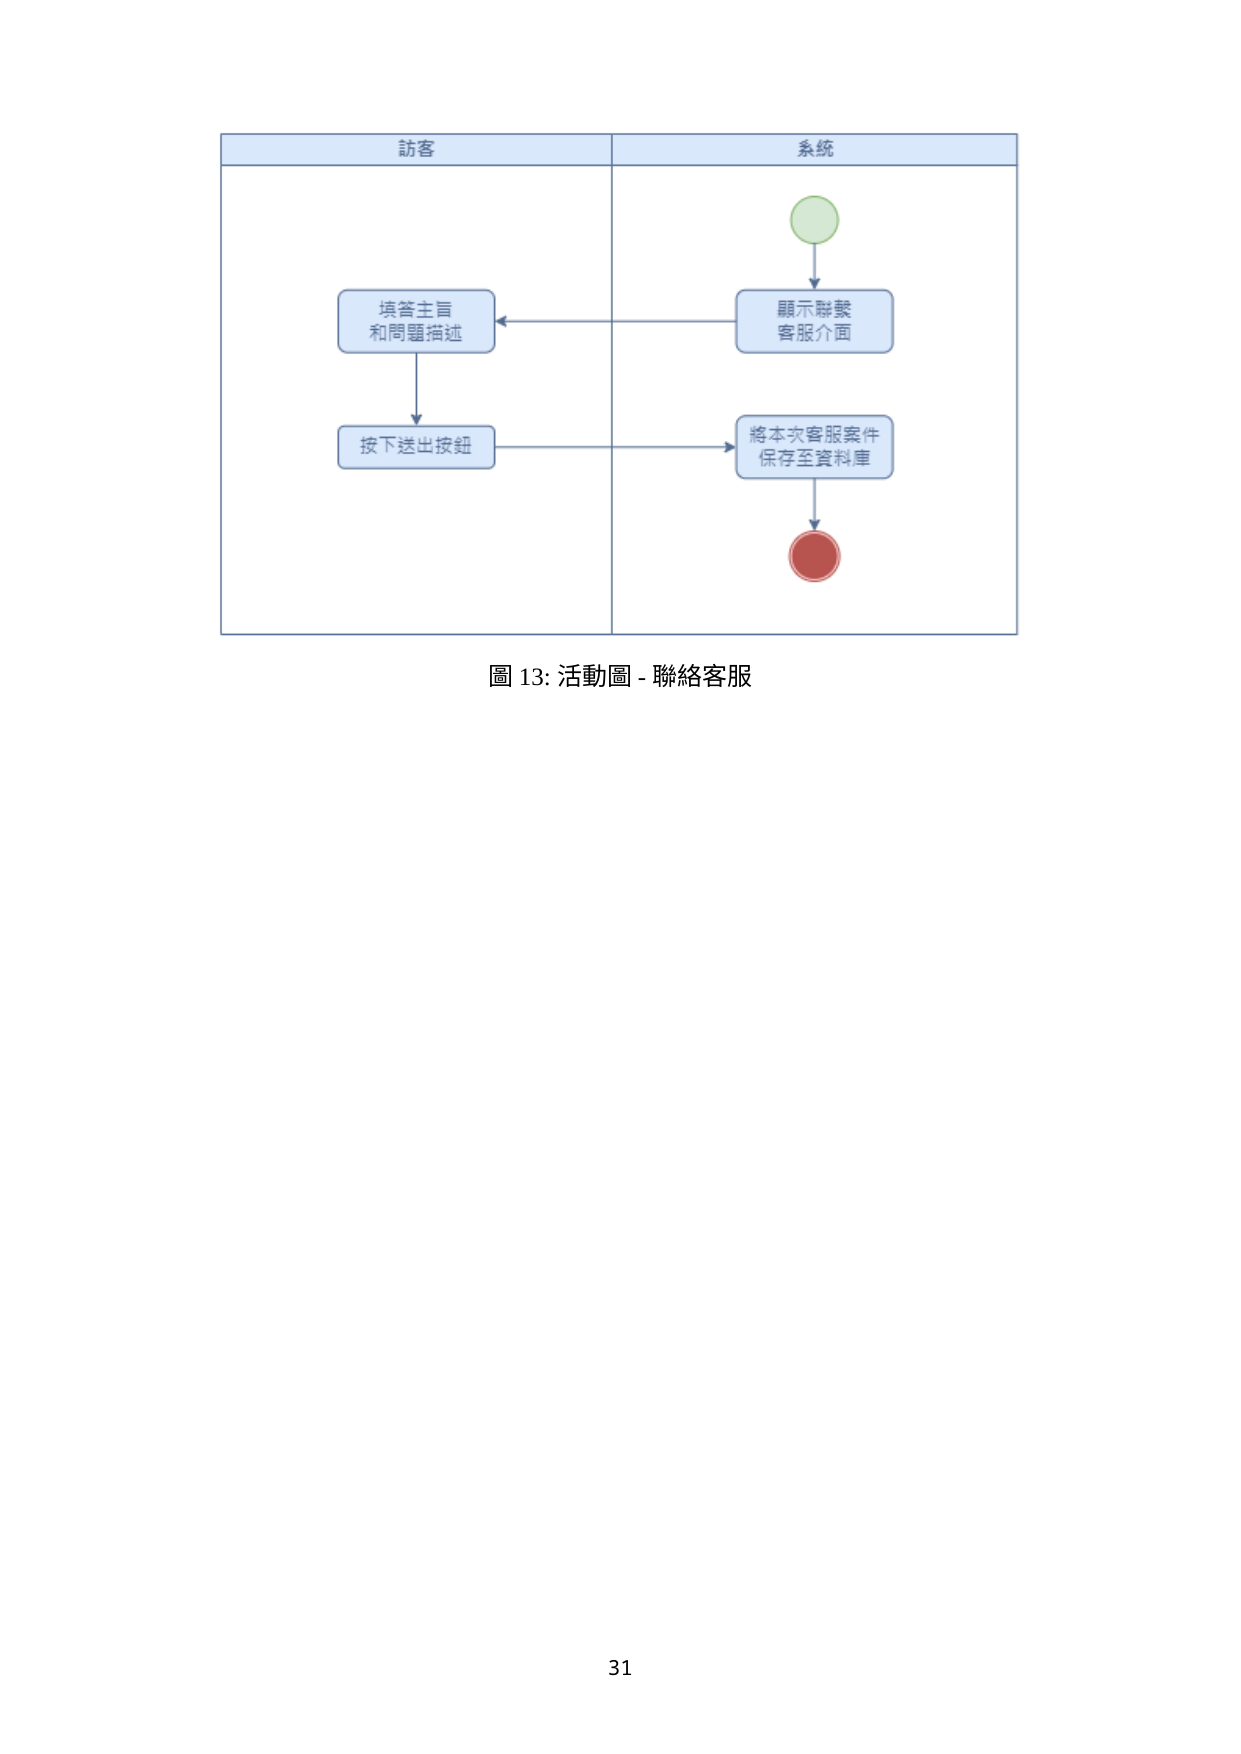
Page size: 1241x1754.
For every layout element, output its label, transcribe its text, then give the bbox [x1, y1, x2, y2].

text 圖 13: 活動圖 - 聯絡客服 [208, 648, 1032, 693]
picture [208, 121, 1032, 648]
